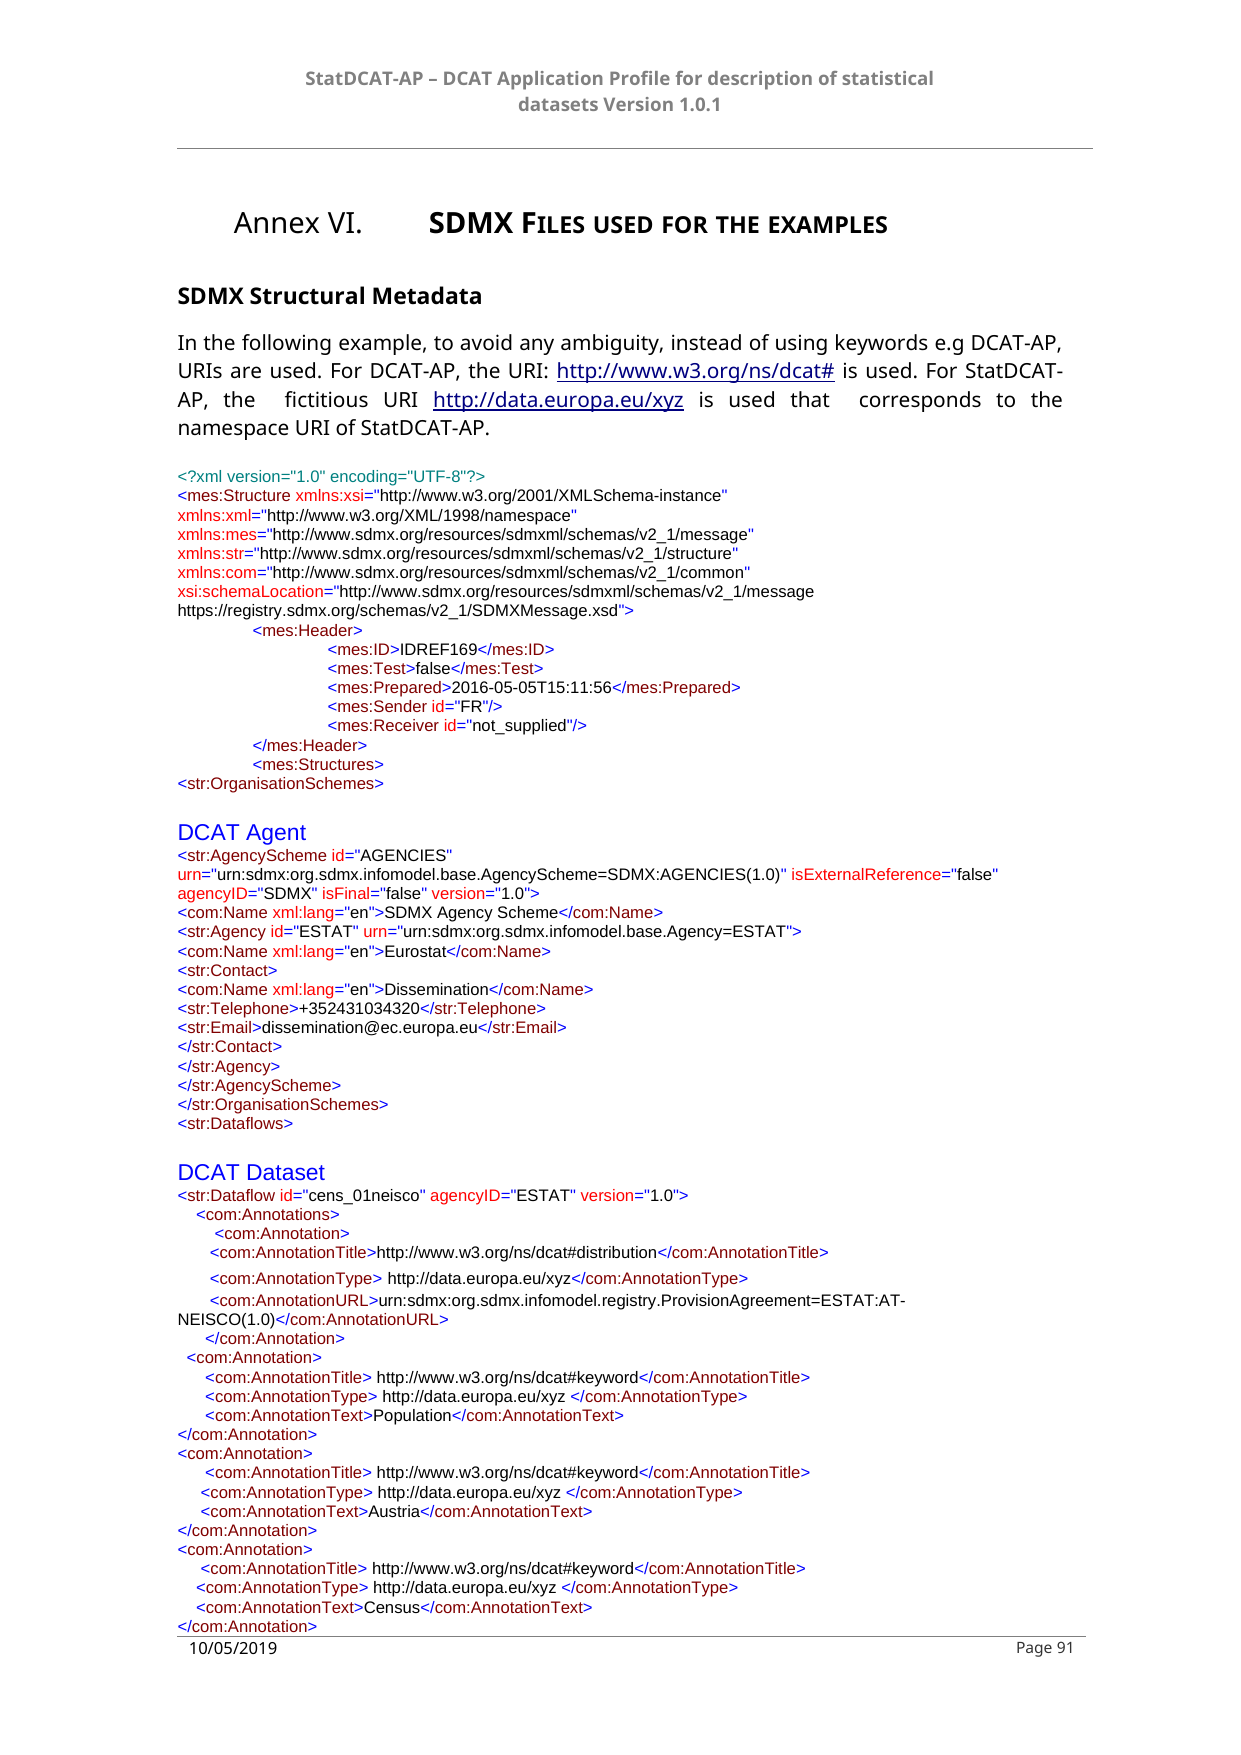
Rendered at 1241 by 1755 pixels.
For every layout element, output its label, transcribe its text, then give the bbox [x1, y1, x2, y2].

text <com:AnnotationType> http://data.europa.eu/xyz </com:AnnotationType> [177, 1578, 1063, 1597]
text <str:OrganisationSchemes> [177, 774, 1063, 793]
list SDMX Files used for the examples [233, 203, 1063, 242]
text <mes:Receiver id="not_supplied"/> [177, 716, 1063, 735]
text <com:AnnotationText>Austria</com:AnnotationText> [177, 1502, 1063, 1521]
text <com:AnnotationURL>urn:sdmx:org.sdmx.infomodel.registry.ProvisionAgreement=ESTAT:AT- NEISCO(1.0)</com:AnnotationURL> [177, 1291, 1063, 1329]
text <str:Telephone>+352431034320</str:Telephone> [177, 999, 1063, 1018]
text <com:Annotation> [177, 1348, 1063, 1367]
text <str:Dataflow id="cens_01neisco" agencyID="ESTAT" version="1.0"> [177, 1186, 1063, 1205]
text <com:AnnotationType> http://data.europa.eu/xyz</com:AnnotationType> [177, 1262, 1063, 1291]
text <str:Dataflows> [177, 1114, 1063, 1133]
text <com:Name xml:lang="en">Eurostat</com:Name> [177, 941, 1063, 961]
text </str:AgencyScheme> [177, 1076, 1063, 1095]
text <com:Annotation> [177, 1540, 1063, 1559]
text <?xml version="1.0" encoding="UTF-8"?> [177, 467, 1063, 486]
text </com:Annotation> [177, 1425, 1063, 1444]
text <com:AnnotationTitle> http://www.w3.org/ns/dcat#keyword</com:AnnotationTitle> [177, 1463, 1063, 1482]
text <str:AgencyScheme id="AGENCIES" urn="urn:sdmx:org.sdmx.infomodel.base.AgencyScheme=SDMX:AGENCIES(1.0)" isExternalReference="false" agencyID="SDMX" isFinal="false" version="1.0"> [177, 846, 1063, 903]
text <com:AnnotationTitle>http://www.w3.org/ns/dcat#distribution</com:AnnotationTitle> [177, 1243, 1063, 1262]
text <str:Contact> [177, 961, 1063, 980]
text <str:Agency id="ESTAT" urn="urn:sdmx:org.sdmx.infomodel.base.Agency=ESTAT"> [177, 922, 1063, 941]
text <com:Name xml:lang="en">SDMX Agency Scheme</com:Name> [177, 903, 1063, 922]
text <str:Email>dissemination@ec.europa.eu</str:Email> [177, 1018, 1063, 1037]
text DCAT Agent [177, 819, 1063, 846]
text </com:Annotation> [177, 1329, 1063, 1348]
text <com:Annotation> [177, 1224, 1063, 1243]
text <com:AnnotationTitle> http://www.w3.org/ns/dcat#keyword</com:AnnotationTitle> [177, 1559, 1063, 1578]
text <com:Annotations> [177, 1205, 1063, 1224]
text </str:OrganisationSchemes> [177, 1095, 1063, 1114]
text <mes:Structures> [177, 754, 1063, 774]
text <com:AnnotationText>Population</com:AnnotationText> [177, 1406, 1063, 1425]
text DCAT Dataset [177, 1159, 1063, 1186]
text <mes:ID>IDREF169</mes:ID> [177, 639, 1063, 659]
text <com:AnnotationType> http://data.europa.eu/xyz </com:AnnotationType> [177, 1482, 1063, 1502]
text </com:Annotation> [177, 1521, 1063, 1540]
text </str:Contact> [177, 1037, 1063, 1056]
subtitle SDMX Structural Metadata [177, 280, 1063, 311]
text <com:AnnotationText>Census</com:AnnotationText> [177, 1597, 1063, 1617]
text <com:AnnotationType> http://data.europa.eu/xyz </com:AnnotationType> [177, 1387, 1063, 1406]
text </com:Annotation> [177, 1617, 1063, 1636]
text <com:AnnotationTitle> http://www.w3.org/ns/dcat#keyword</com:AnnotationTitle> [177, 1367, 1063, 1387]
text In the following example, to avoid any ambiguity, instead of using keywords e.g DCAT-AP, URIs are used. For DCAT-AP, the URI: http://www.w3.org/ns/dcat# is used. For StatDCAT-AP, the fictitious URI http://data.europa.eu/xyz is used that corresponds to the namespace URI of StatDCAT-AP. [177, 328, 1063, 442]
text <mes:Header> [177, 620, 1063, 639]
text <mes:Prepared>2016-05-05T15:11:56</mes:Prepared> [177, 678, 1063, 697]
text <com:Name xml:lang="en">Dissemination</com:Name> [177, 980, 1063, 999]
text </mes:Header> [177, 735, 1063, 754]
text <mes:Sender id="FR"/> [177, 697, 1063, 716]
text <com:Annotation> [177, 1444, 1063, 1463]
text </str:Agency> [177, 1056, 1063, 1076]
text <mes:Structure xmlns:xsi="http://www.w3.org/2001/XMLSchema-instance" xmlns:xml="http://www.w3.org/XML/1998/namespace" xmlns:mes="http://www.sdmx.org/resources/sdmxml/schemas/v2_1/message" xmlns:str="http://www.sdmx.org/resources/sdmxml/schemas/v2_1/structure" xmlns:com="http://www.sdmx.org/resources/sdmxml/schemas/v2_1/common" xsi:schemaLocation="http://www.sdmx.org/resources/sdmxml/schemas/v2_1/message https://registry.sdmx.org/schemas/v2_1/SDMXMessage.xsd"> [177, 486, 1063, 620]
text <mes:Test>false</mes:Test> [177, 659, 1063, 678]
